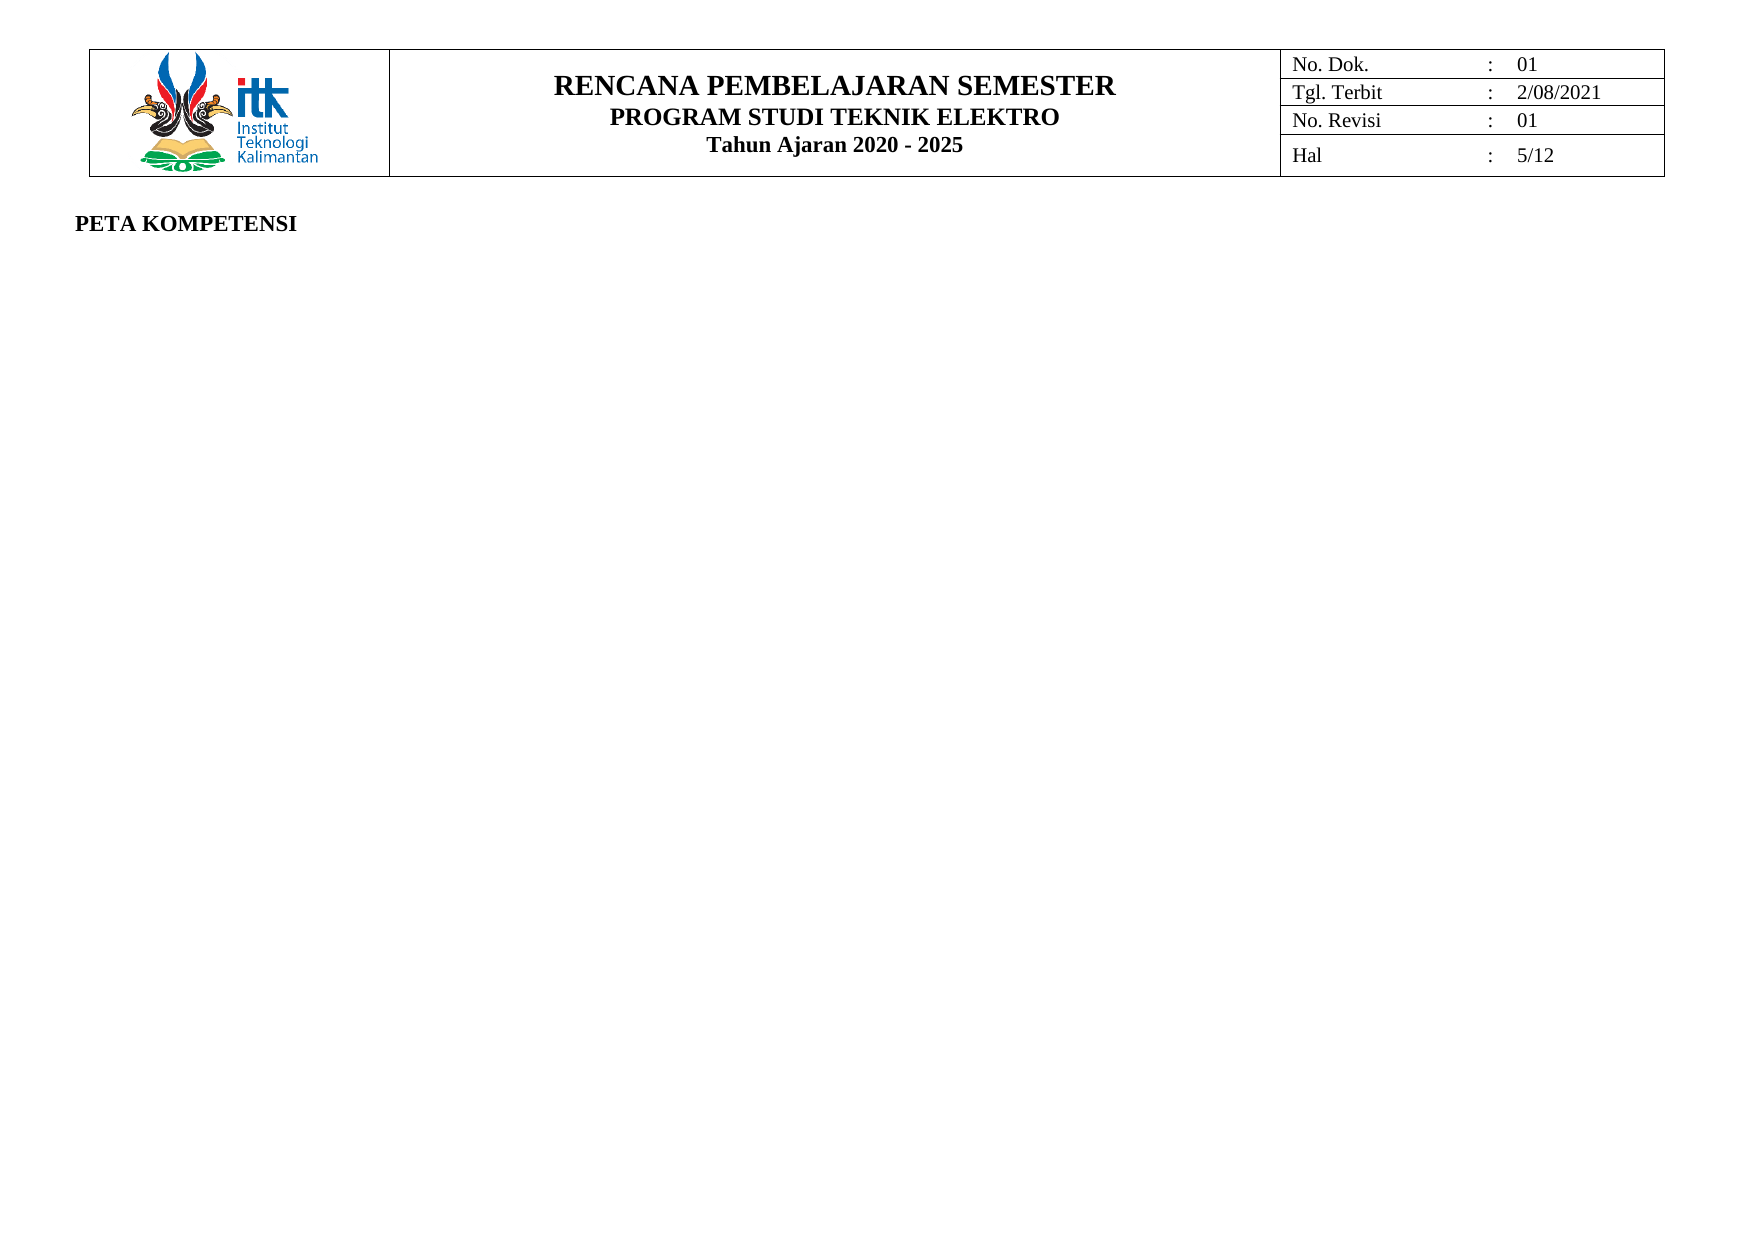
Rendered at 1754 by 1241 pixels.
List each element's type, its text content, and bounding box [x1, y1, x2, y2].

subtitle PETA KOMPETENSI [75, 210, 1679, 236]
picture [127, 50, 322, 176]
